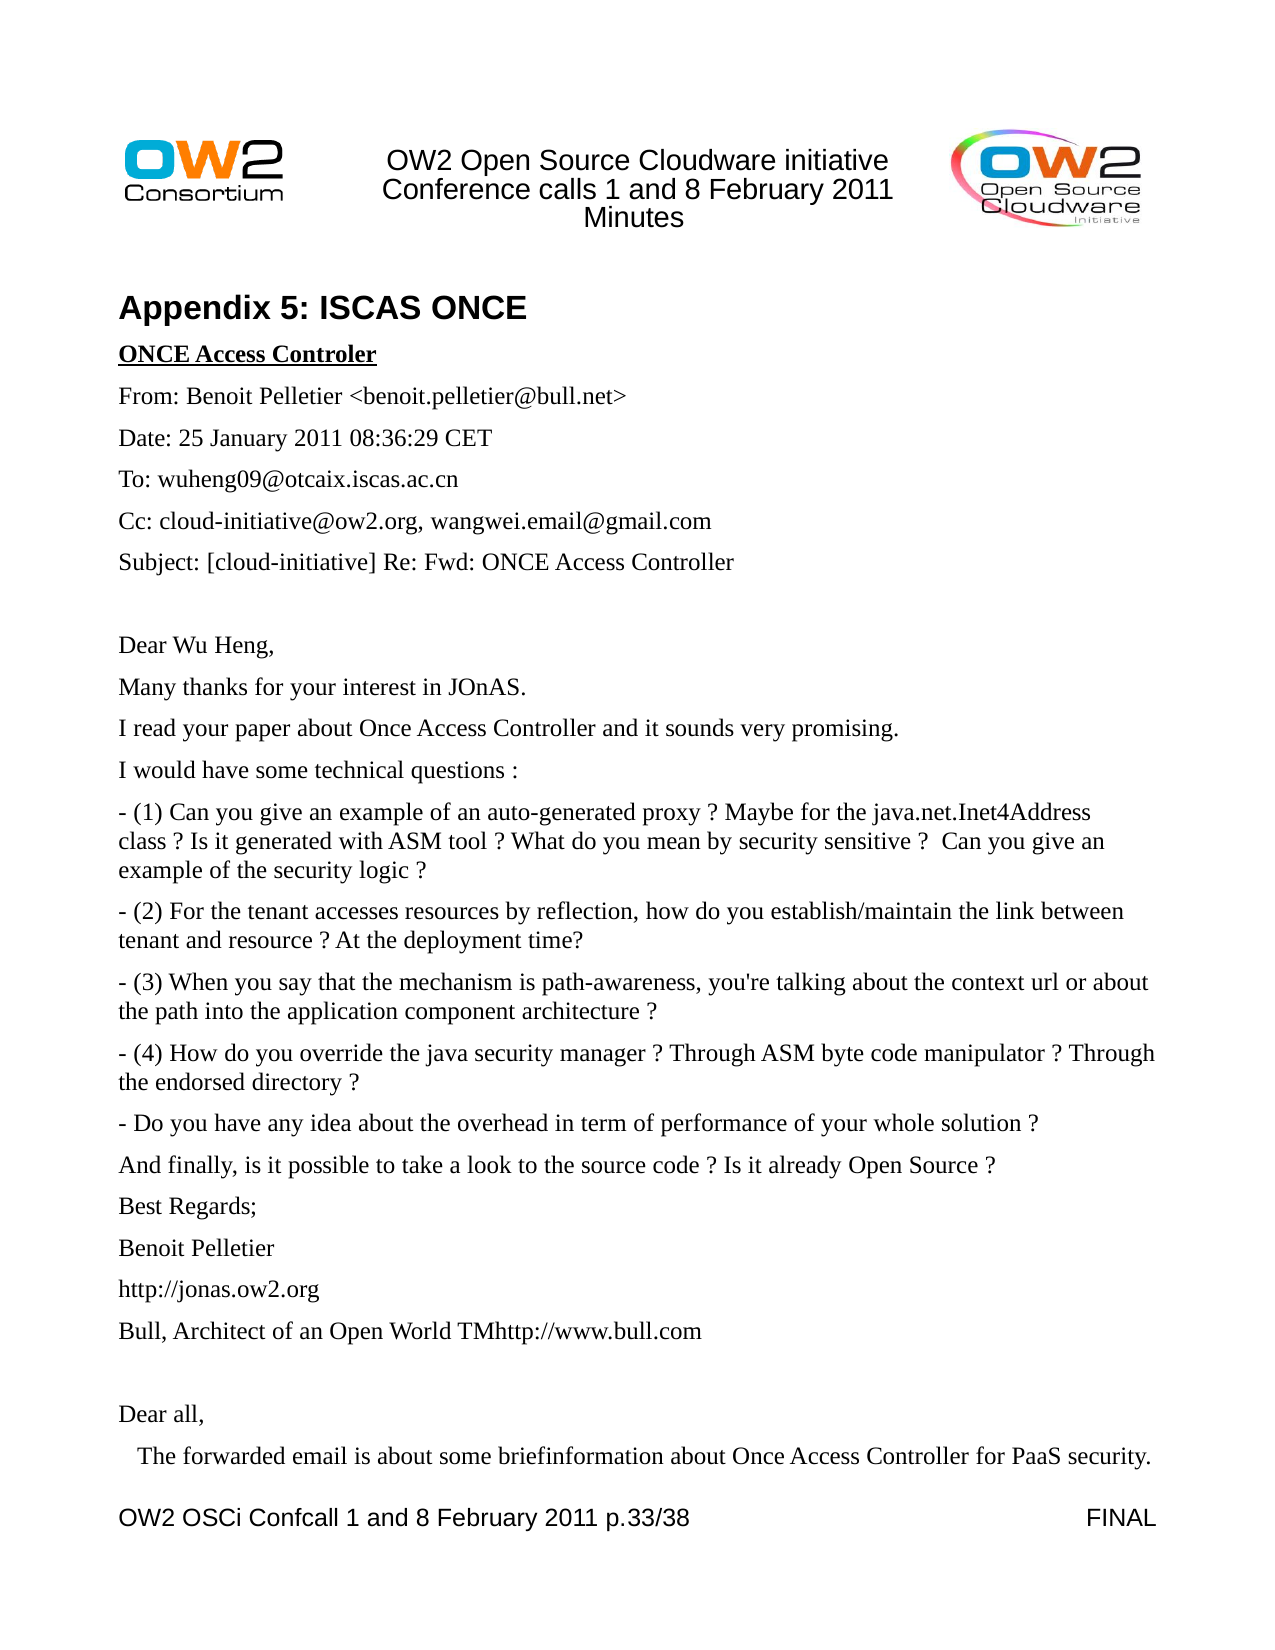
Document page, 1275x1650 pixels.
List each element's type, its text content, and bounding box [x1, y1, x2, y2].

text I read your paper about Once Access Controller and it sounds very promising. [118, 713, 1157, 742]
text - Do you have any idea about the overhead in term of performance of your whole solution ? [118, 1108, 1157, 1137]
text The forwarded email is about some briefinformation about Once Access Controller for PaaS security. [118, 1441, 1157, 1469]
text To: wuheng09@otcaix.iscas.ac.cn [118, 464, 1157, 493]
text Benoit Pelletier [118, 1233, 1157, 1262]
picture [125, 140, 133, 147]
text Cc: cloud-initiative@ow2.org, wangwei.email@gmail.com [118, 506, 1157, 534]
text Subject: [cloud-initiative] Re: Fwd: ONCE Access Controller [118, 547, 1157, 576]
picture [125, 140, 283, 201]
text ONCE Access Controler [118, 339, 1157, 368]
text I would have some technical questions : [118, 755, 1157, 784]
text Bull, Architect of an Open World TMhttp://www.bull.com [118, 1316, 1157, 1345]
text Best Regards; [118, 1191, 1157, 1220]
text From: Benoit Pelletier <benoit.pelletier@bull.net> [118, 381, 1157, 410]
picture [949, 128, 1142, 228]
text Dear Wu Heng, [118, 630, 1157, 659]
text Dear all, [118, 1399, 1157, 1428]
text - (2) For the tenant accesses resources by reflection, how do you establish/maintain the link between tenant and resource ? At the deployment time? [118, 896, 1157, 954]
text And finally, is it possible to take a look to the source code ? Is it already Open Source ? [118, 1149, 1157, 1179]
text - (4) How do you override the java security manager ? Through ASM byte code manipulator ? Through the endorsed directory ? [118, 1037, 1157, 1096]
picture [138, 150, 162, 169]
text - (1) Can you give an example of an auto-generated proxy ? Maybe for the java.net.Inet4Address class ? Is it generated with ASM tool ? What do you mean by security sensitive ? Can you give an example of the security logic ? [118, 796, 1157, 884]
text - (3) When you say that the mechanism is path-awareness, you're talking about the context url or about the path into the application component architecture ? [118, 967, 1157, 1025]
text http://jonas.ow2.org [118, 1274, 1157, 1303]
subtitle Appendix 5: ISCAS ONCE [118, 288, 1157, 327]
text Many thanks for your interest in JOnAS. [118, 672, 1157, 701]
text Date: 25 January 2011 08:36:29 CET [118, 422, 1157, 451]
